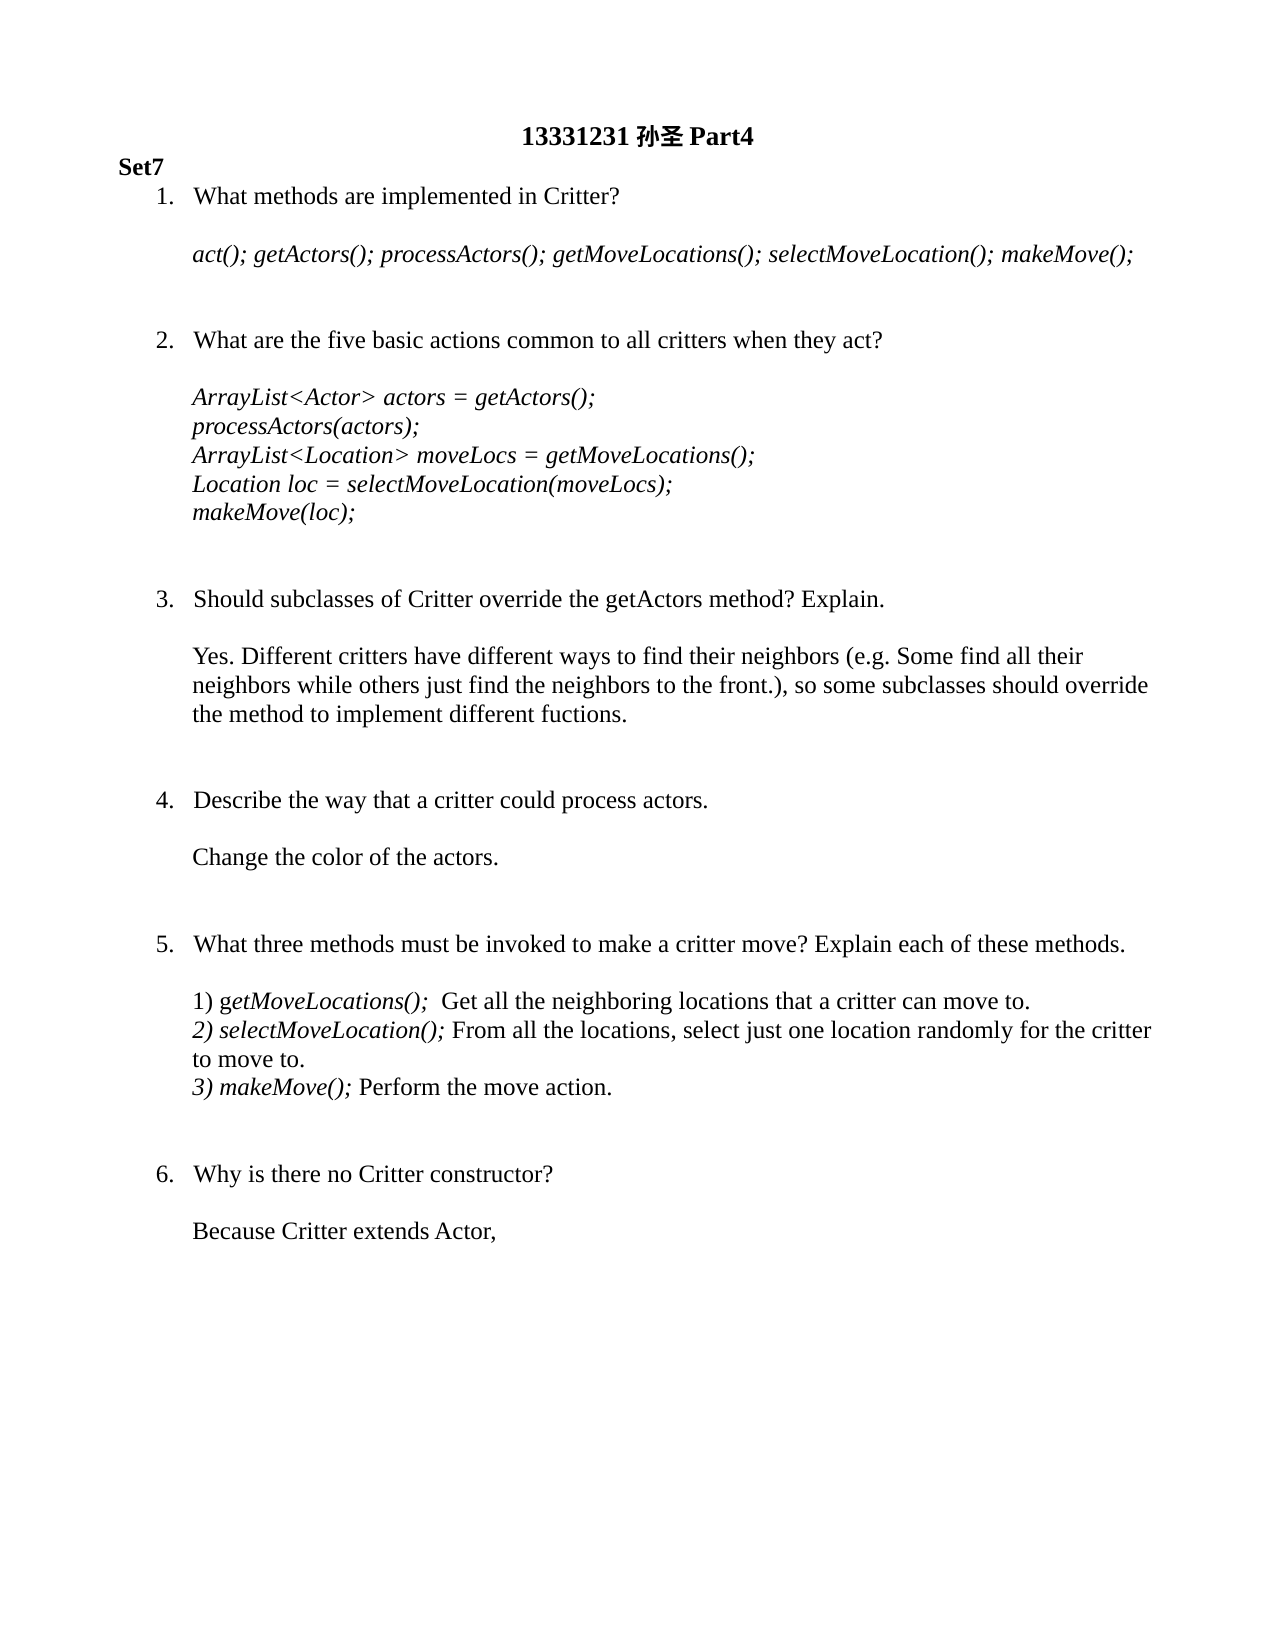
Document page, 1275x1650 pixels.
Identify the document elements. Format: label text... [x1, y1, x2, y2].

list What three methods must be invoked to make a critter move? Explain each of these methods. [156, 929, 1157, 986]
text Because Critter extends Actor, [118, 1216, 1157, 1245]
text 3) makeMove(); Perform the move action. [118, 1072, 1157, 1101]
text 2) selectMoveLocation(); From all the locations, select just one location randomly for the critter to move to. [118, 1015, 1157, 1072]
list Why is there no Critter constructor? [156, 1159, 1157, 1187]
text 1) getMoveLocations(); Get all the neighboring locations that a critter can move to. [118, 986, 1157, 1015]
text makeMove(loc); [118, 497, 1157, 526]
text Change the color of the actors. [118, 842, 1157, 871]
text Set7 [118, 152, 1157, 181]
text the method to implement different fuctions. [118, 699, 1157, 727]
text Location loc = selectMoveLocation(moveLocs); [118, 469, 1157, 497]
text ArrayList<Location> moveLocs = getMoveLocations(); [118, 440, 1157, 469]
text 13331231 孙圣 Part4 [118, 118, 1157, 152]
text processActors(actors); [118, 411, 1157, 440]
text act(); getActors(); processActors(); getMoveLocations(); selectMoveLocation(); makeMove(); [118, 239, 1157, 267]
list Describe the way that a critter could process actors. [156, 785, 1157, 842]
text ArrayList<Actor> actors = getActors(); [118, 382, 1157, 411]
list Should subclasses of Critter override the getActors method? Explain. [156, 584, 1157, 641]
list What methods are implemented in Critter? [156, 181, 1157, 210]
text Yes. Different critters have different ways to find their neighbors (e.g. Some find all their neighbors while others just find the neighbors to the front.), so some subclasses should override [118, 641, 1157, 699]
list What are the five basic actions common to all critters when they act? [156, 325, 1157, 382]
